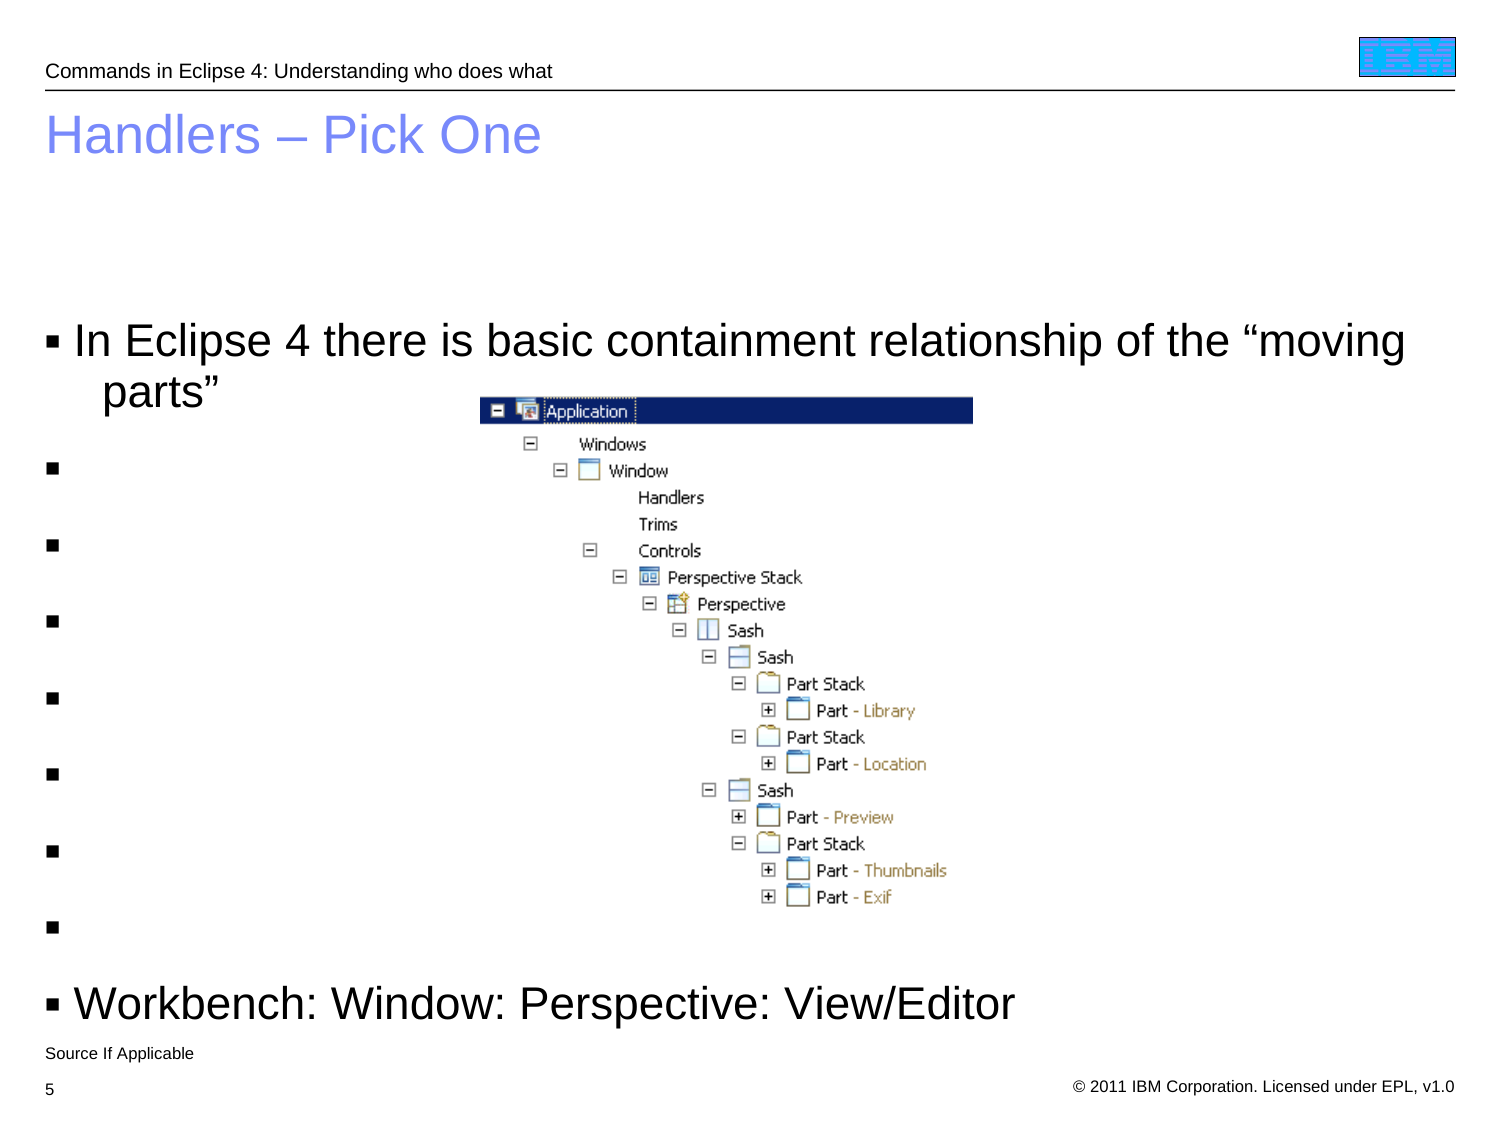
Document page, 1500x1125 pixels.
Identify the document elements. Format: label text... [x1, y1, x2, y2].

list In Eclipse 4 there is basic containment relationship of the “moving parts” Workbench: Window: Perspective: View/Editor [30, 307, 1456, 1058]
picture [480, 396, 973, 921]
text_box Source If Applicable [30, 1021, 1441, 1072]
title Handlers – Pick One [30, 97, 1456, 218]
text_box Commands in Eclipse 4: Understanding who does what [30, 37, 1306, 83]
